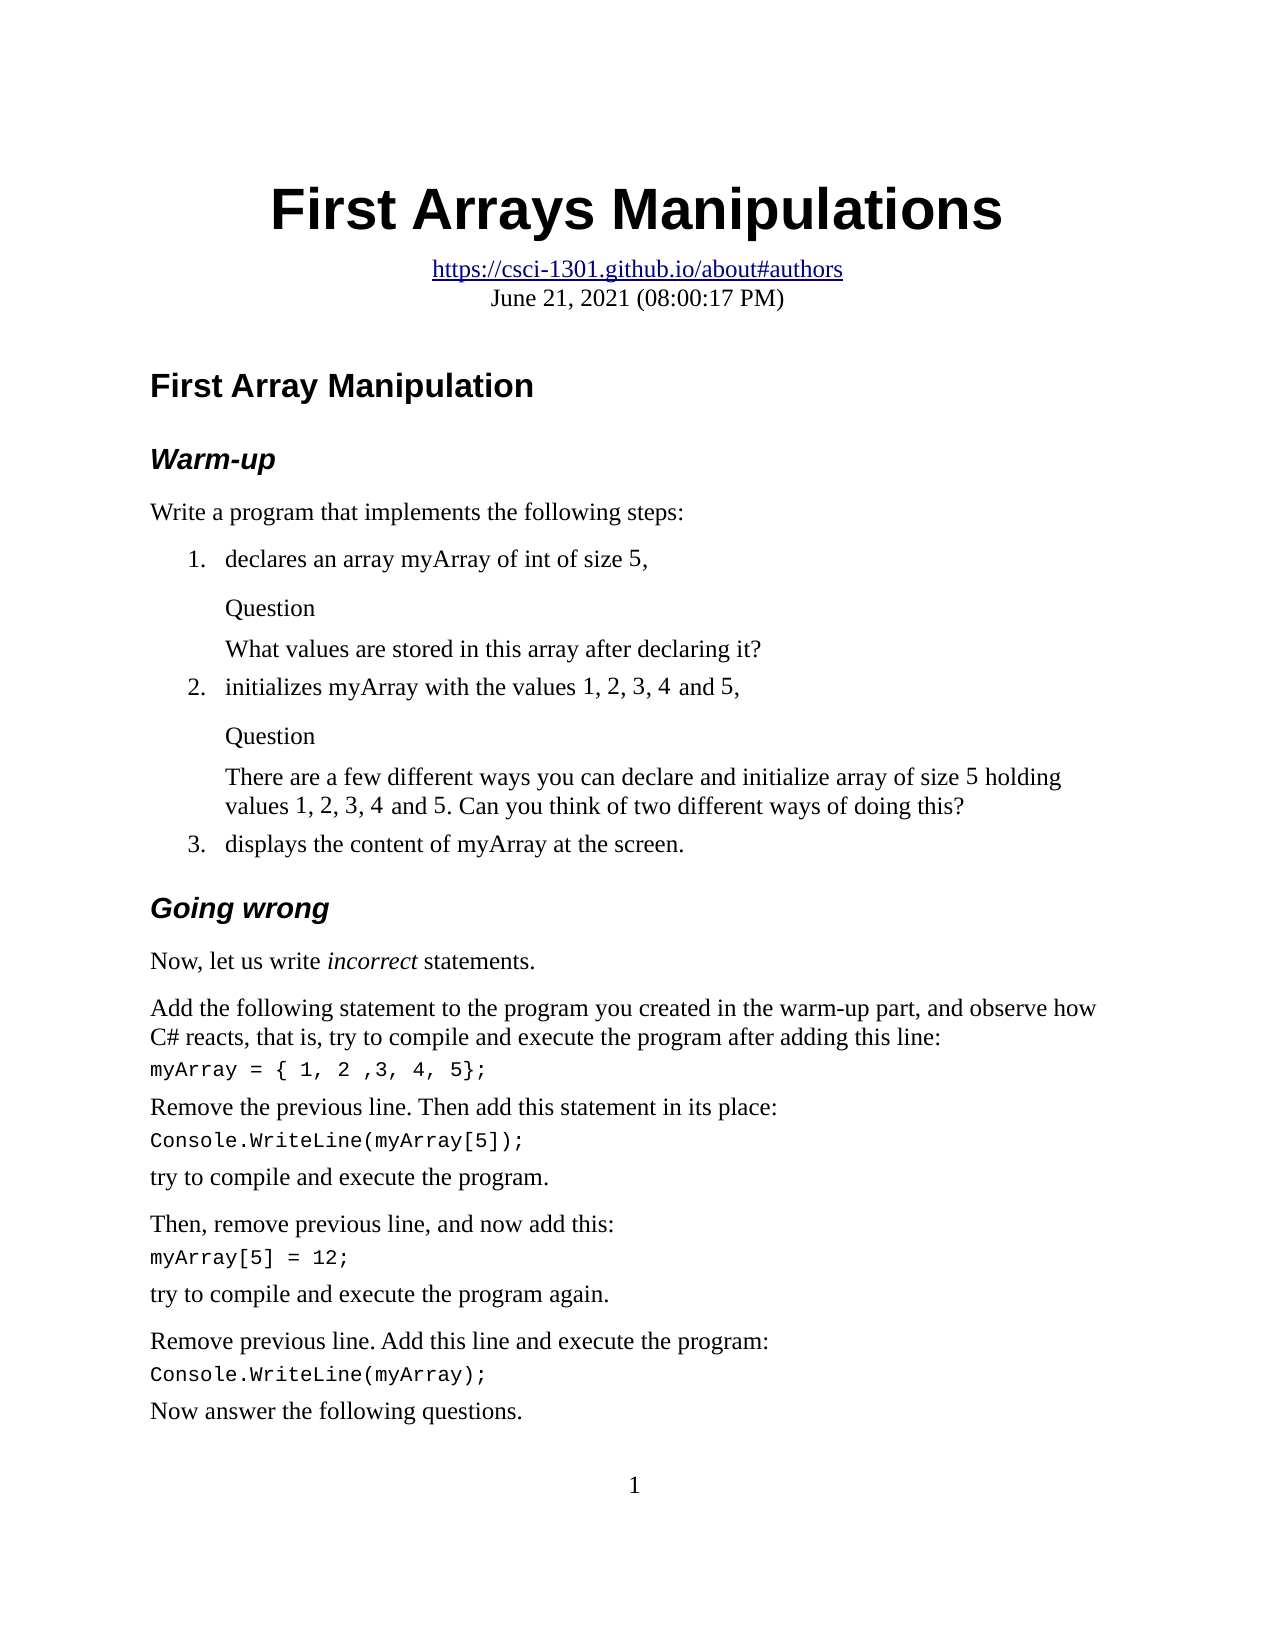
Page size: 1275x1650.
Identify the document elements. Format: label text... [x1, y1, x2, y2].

text Now answer the following questions. [150, 1396, 1125, 1425]
list What values are stored in this array after declaring it? [187, 634, 1125, 663]
text myArray[5] = 12; [150, 1247, 1125, 1270]
subtitle Warm-up [150, 442, 1125, 476]
text Add the following statement to the program you created in the warm-up part, and observe how C# reacts, that is, try to compile and execute the program after adding this line: [150, 993, 1125, 1051]
list displays the content of myArray at the screen. [187, 829, 1125, 857]
text Console.WriteLine(myArray[5]); [150, 1130, 1125, 1153]
list Question [187, 593, 1125, 622]
text myArray = { 1, 2 ,3, 4, 5}; [150, 1059, 1125, 1083]
text Remove the previous line. Then add this statement in its place: [150, 1092, 1125, 1121]
subtitle First Array Manipulation [150, 366, 1125, 404]
title First Arrays Manipulations [150, 175, 1125, 242]
list Question [187, 721, 1125, 750]
text try to compile and execute the program. [150, 1162, 1125, 1191]
list initializes myArray with the values , , , and , [187, 672, 1125, 701]
text Now, let us write incorrect statements. [150, 946, 1125, 975]
list There are a few different ways you can declare and initialize array of size holding values , , , and . Can you think of two different ways of doing this? [187, 762, 1125, 820]
text Write a program that implements the following steps: [150, 497, 1125, 526]
text Console.WriteLine(myArray); [150, 1364, 1125, 1387]
text June 21, 2021 (08:00:17 PM) [150, 283, 1125, 312]
list declares an array myArray of int of size , [187, 544, 1125, 572]
text https://csci-1301.github.io/about#authors [150, 254, 1125, 283]
text try to compile and execute the program again. [150, 1279, 1125, 1308]
subtitle Going wrong [150, 891, 1125, 925]
text Remove previous line. Add this line and execute the program: [150, 1326, 1125, 1355]
text Then, remove previous line, and now add this: [150, 1209, 1125, 1238]
